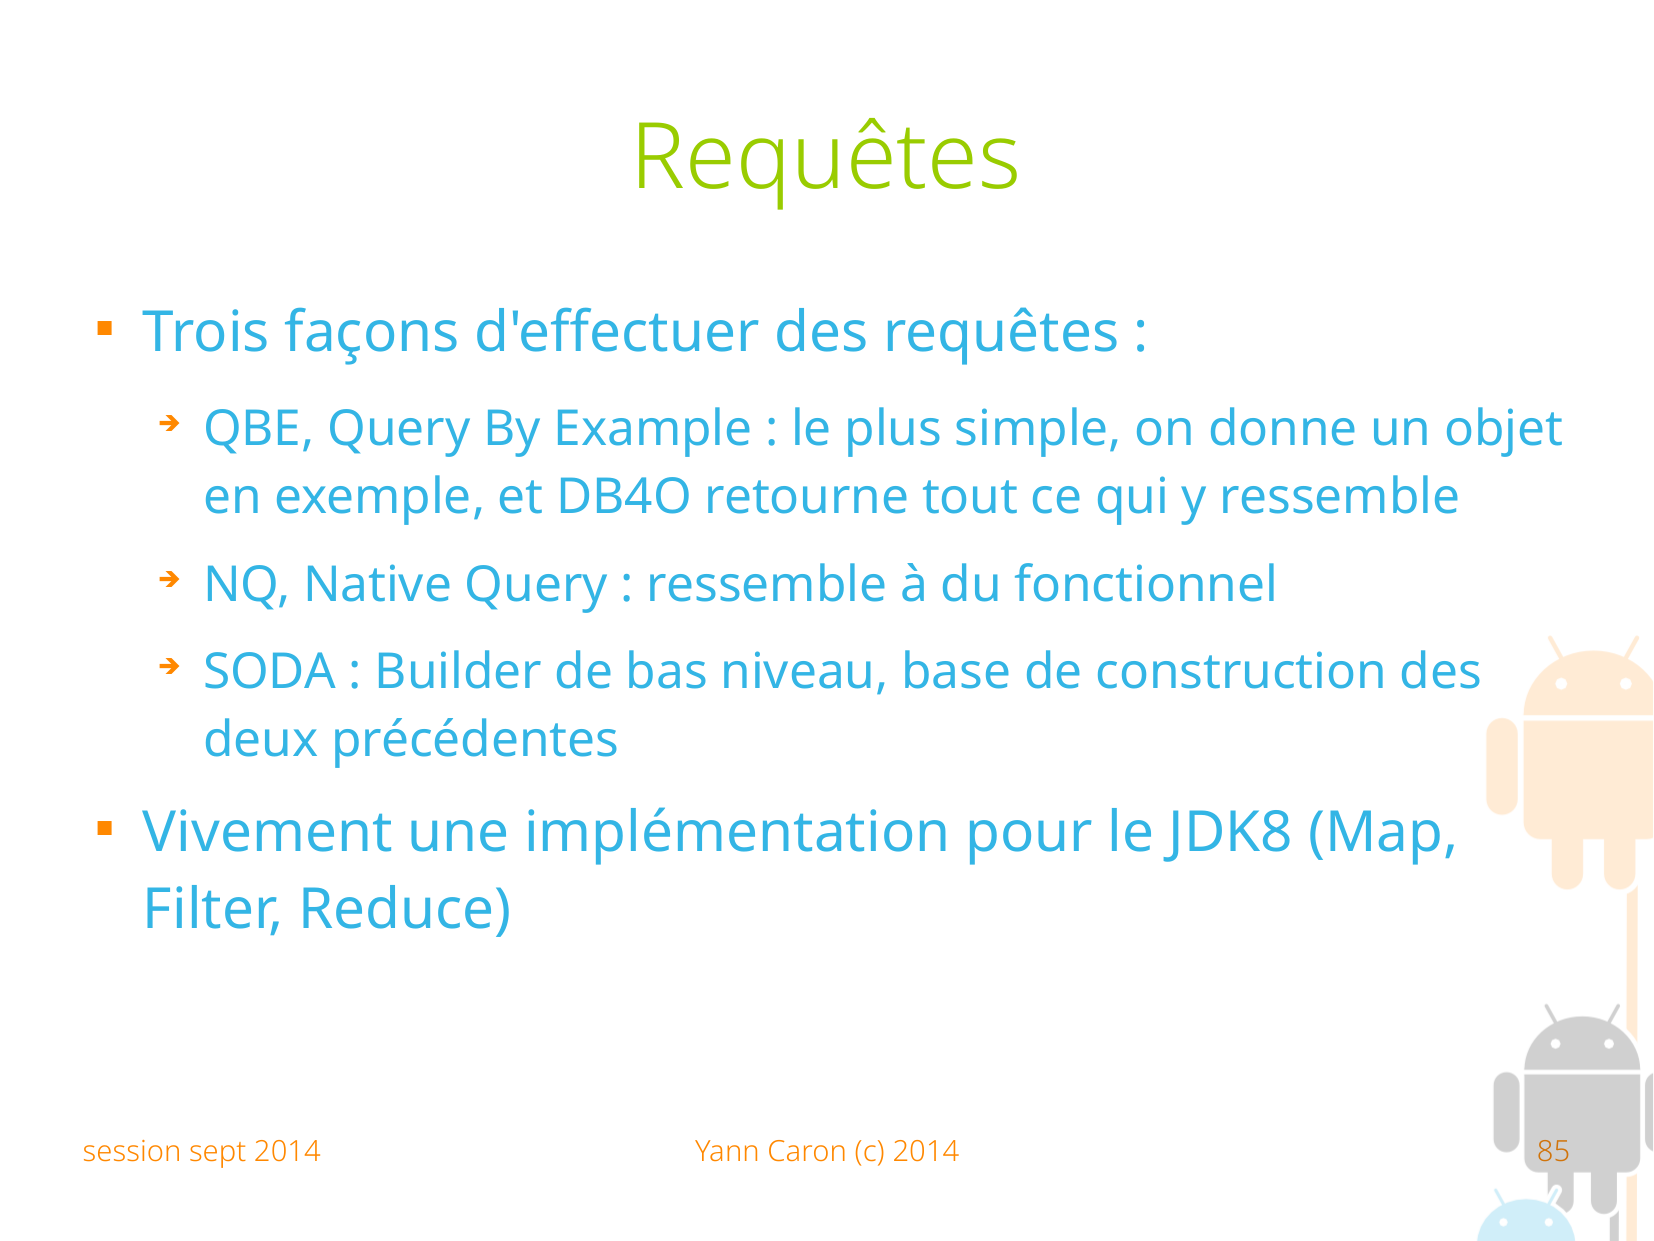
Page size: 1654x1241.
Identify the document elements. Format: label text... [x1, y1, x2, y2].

list Trois façons d'effectuer des requêtes : QBE, Query By Example : le plus simple, on donne un objet en exemple, et DB4O retourne tout ce qui y ressemble NQ, Native Query : ressemble à du fonctionnel SODA : Builder de bas niveau, base de construction des deux précédentes Vivement une implémentation pour le JDK8 (Map, Filter, Reduce) [82, 290, 1571, 1010]
title Requêtes [82, 49, 1571, 257]
picture [240, 423, 1654, 1241]
